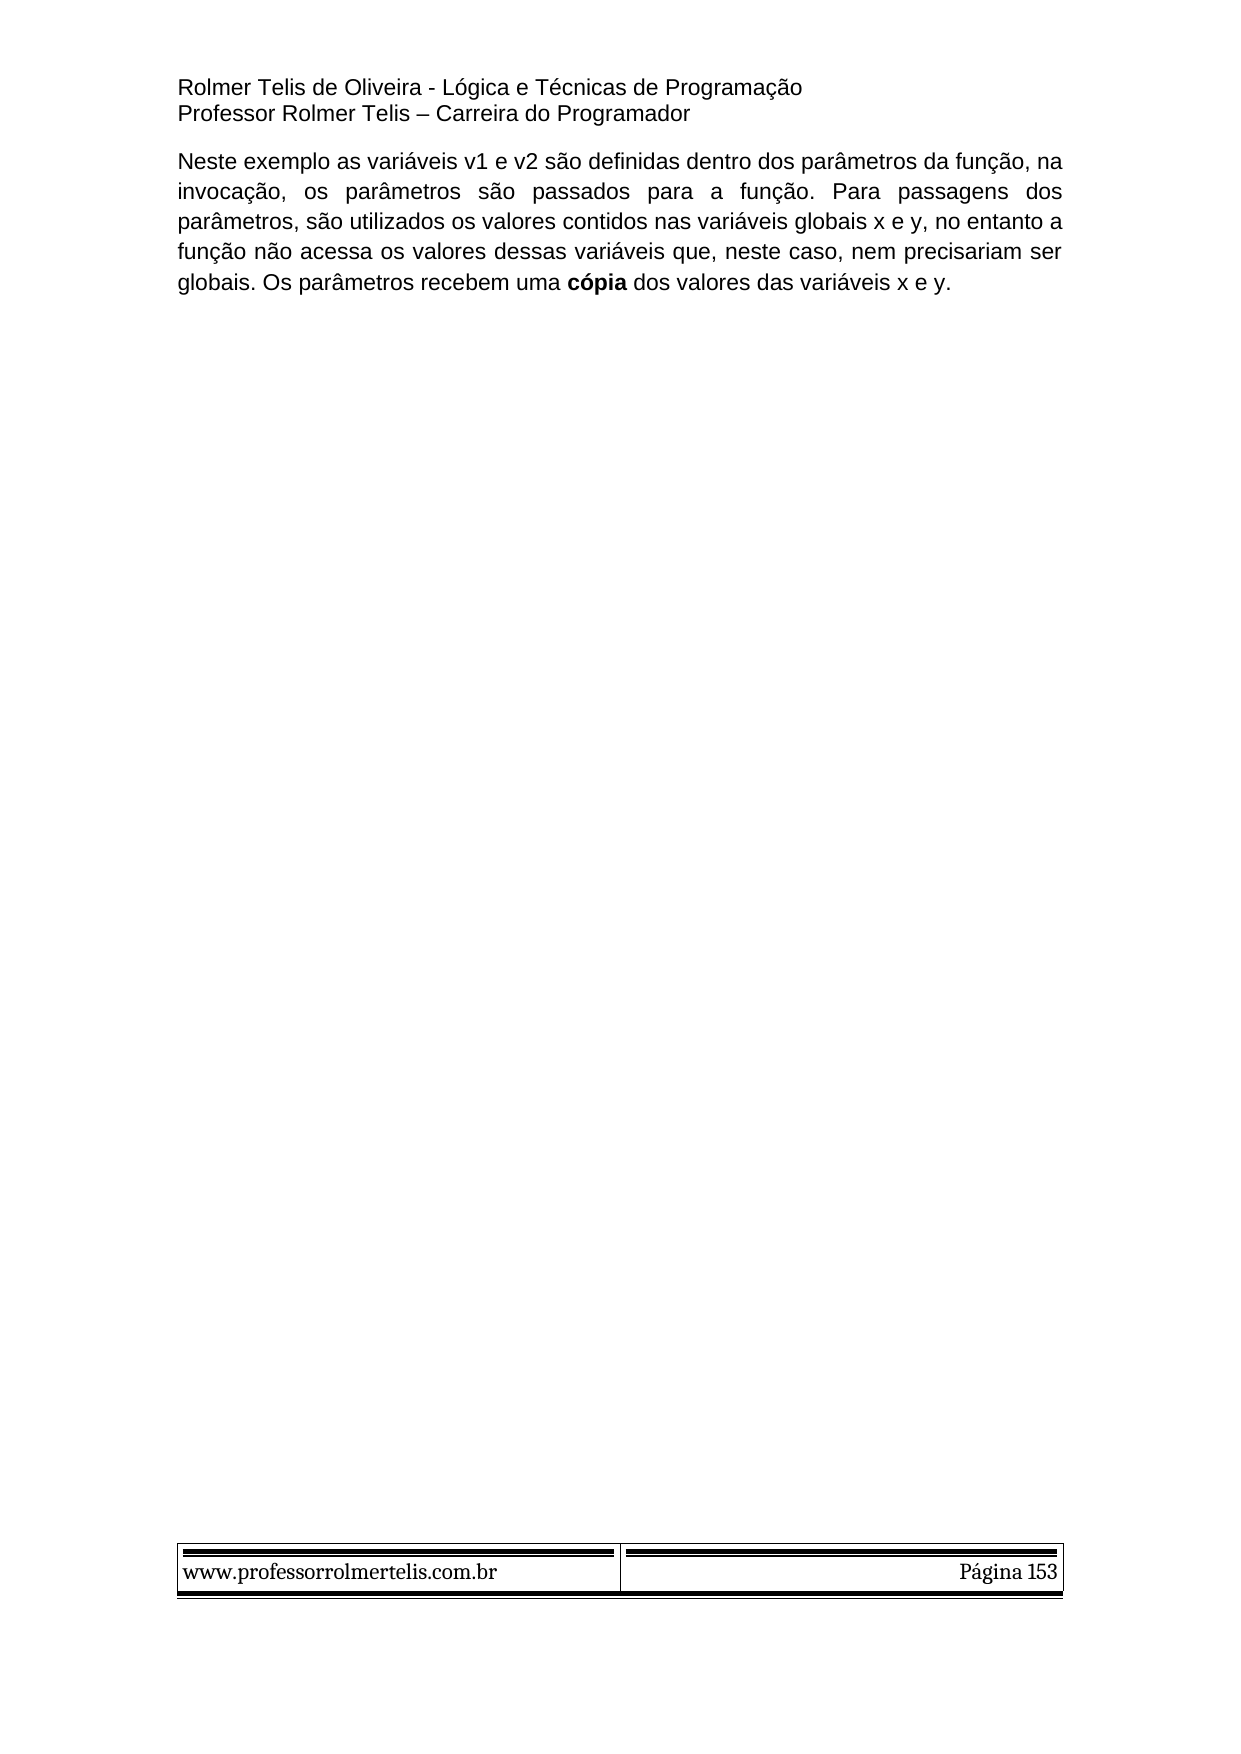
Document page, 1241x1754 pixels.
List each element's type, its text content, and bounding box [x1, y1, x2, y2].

text Neste exemplo as variáveis v1 e v2 são definidas dentro dos parâmetros da função, na invocação, os parâmetros são passados para a função. Para passagens dos parâmetros, são utilizados os valores contidos nas variáveis globais x e y, no entanto a função não acessa os valores dessas variáveis que, neste caso, nem precisariam ser globais. Os parâmetros recebem uma cópia dos valores das variáveis x e y. [177, 148, 1063, 295]
